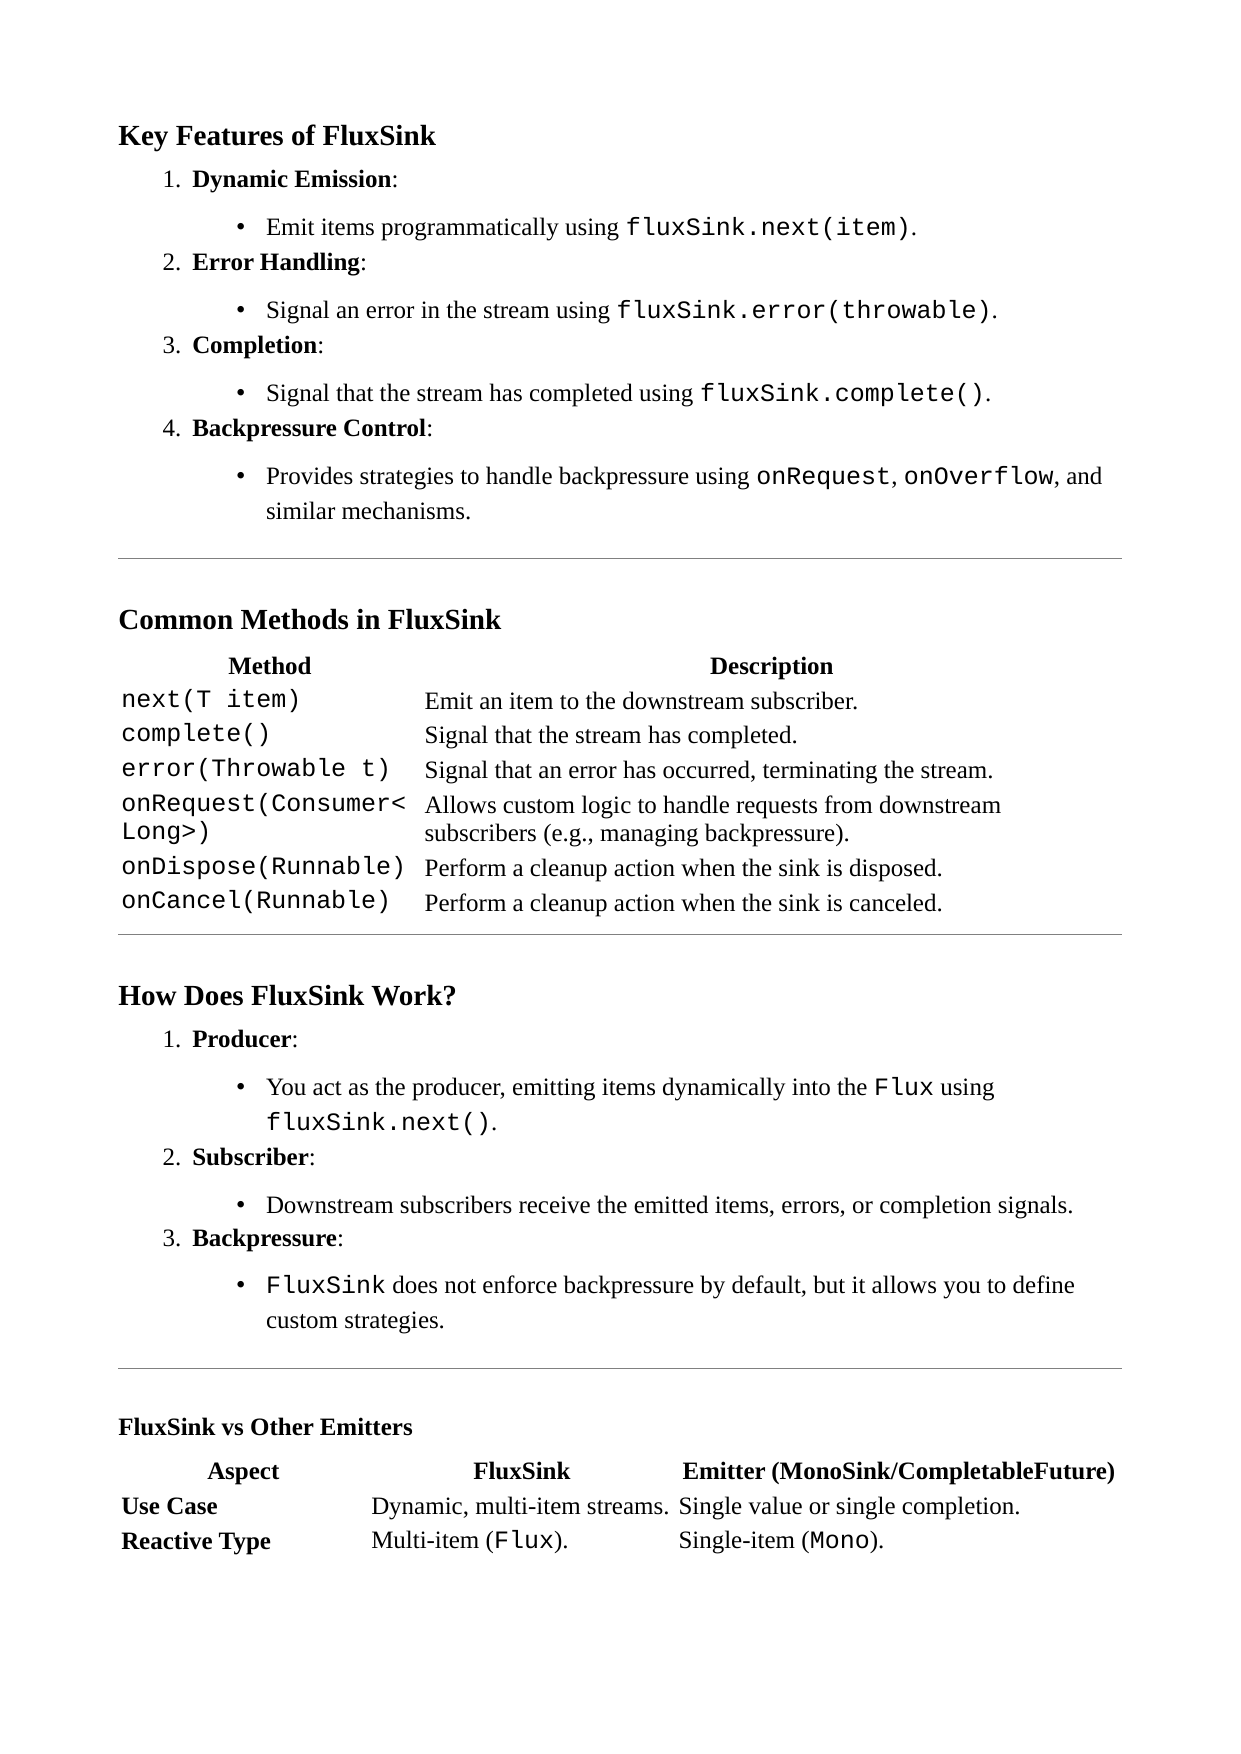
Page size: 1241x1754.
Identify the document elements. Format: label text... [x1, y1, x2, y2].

subtitle Key Features of FluxSink [118, 118, 1122, 152]
table_header Aspect [118, 1453, 368, 1488]
list Downstream subscribers receive the emitted items, errors, or completion signals. [236, 1190, 1122, 1219]
table_cell Perform a cleanup action when the sink is disposed. [421, 850, 1122, 885]
list Emit items programmatically using fluxSink.next(item). [236, 212, 1122, 243]
table_header Method [118, 649, 421, 683]
list Backpressure Control: [162, 413, 1122, 442]
table_cell error(Throwable t) [118, 752, 421, 787]
table_header Emitter (MonoSink/CompletableFuture) [675, 1453, 1122, 1488]
list Backpressure: [162, 1223, 1122, 1252]
table_cell Signal that an error has occurred, terminating the stream. [421, 752, 1122, 787]
table_cell Reactive Type [118, 1523, 368, 1559]
subtitle Common Methods in FluxSink [118, 602, 1122, 636]
list Signal an error in the stream using fluxSink.error(throwable). [236, 295, 1122, 326]
table_cell Perform a cleanup action when the sink is canceled. [421, 885, 1122, 919]
table_cell Single-item (Mono). [675, 1523, 1122, 1559]
table_cell Use Case [118, 1488, 368, 1522]
table_cell Single value or single completion. [675, 1488, 1122, 1522]
table_cell Multi-item (Flux). [368, 1523, 675, 1559]
table_cell Allows custom logic to handle requests from downstream subscribers (e.g., managing backpressure). [421, 787, 1122, 850]
table_cell complete() [118, 718, 421, 752]
list Signal that the stream has completed using fluxSink.complete(). [236, 378, 1122, 409]
list Provides strategies to handle backpressure using onRequest, onOverflow, and similar mechanisms. [236, 461, 1122, 525]
list Completion: [162, 330, 1122, 359]
table_cell Signal that the stream has completed. [421, 718, 1122, 752]
table_header FluxSink [368, 1453, 675, 1488]
list You act as the producer, emitting items dynamically into the Flux using fluxSink.next(). [236, 1072, 1122, 1138]
table_cell next(T item) [118, 683, 421, 718]
subtitle FluxSink vs Other Emitters [118, 1412, 1122, 1441]
table_cell onCancel(Runnable) [118, 885, 421, 919]
list Dynamic Emission: [162, 164, 1122, 193]
table_cell Dynamic, multi-item streams. [368, 1488, 675, 1522]
list Producer: [162, 1024, 1122, 1053]
list FluxSink does not enforce backpressure by default, but it allows you to define custom strategies. [236, 1271, 1122, 1334]
subtitle How Does FluxSink Work? [118, 978, 1122, 1012]
list Subscriber: [162, 1142, 1122, 1171]
list Error Handling: [162, 247, 1122, 276]
table_cell onDispose(Runnable) [118, 850, 421, 885]
table_cell Emit an item to the downstream subscriber. [421, 683, 1122, 718]
table_cell onRequest(Consumer<Long>) [118, 787, 421, 850]
table_header Description [421, 649, 1122, 683]
